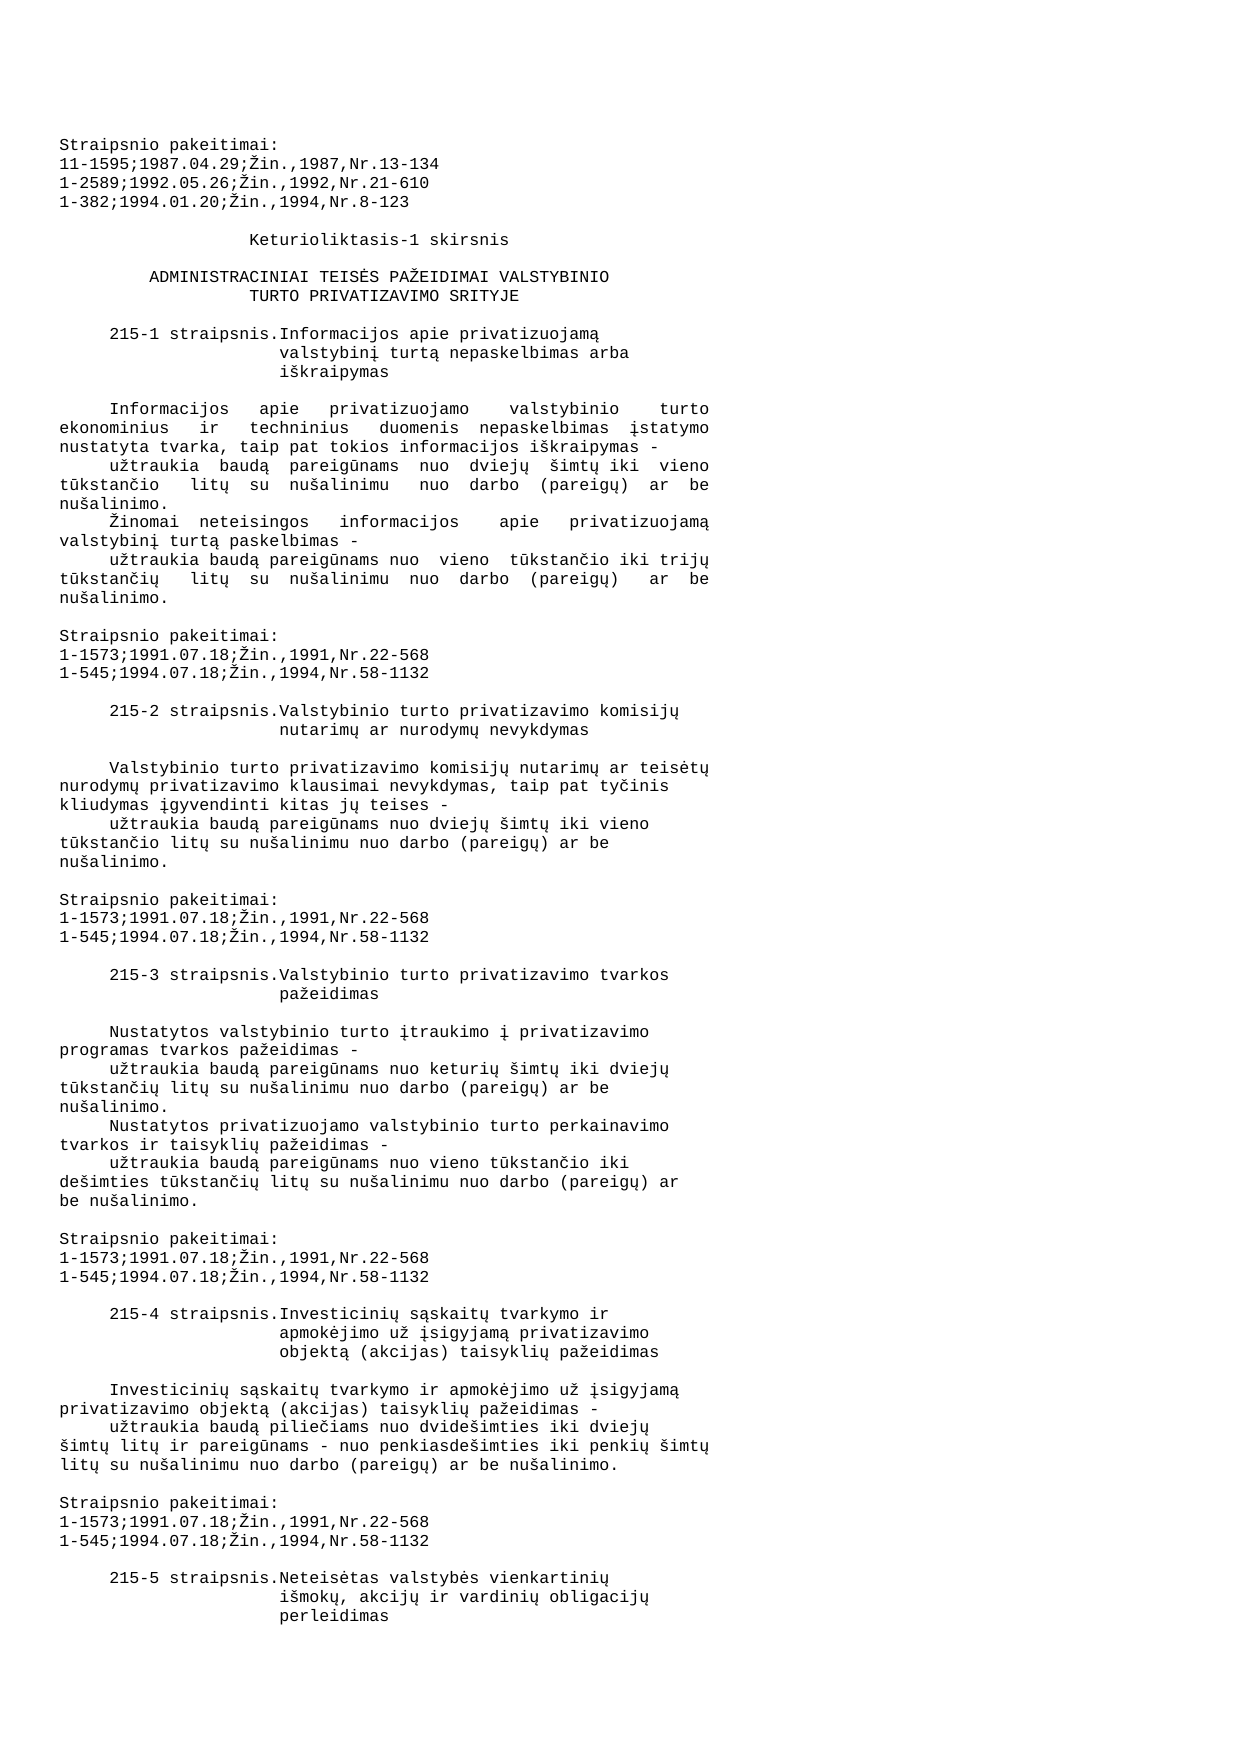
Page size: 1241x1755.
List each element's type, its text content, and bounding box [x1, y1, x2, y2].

text 1-382;1994.01.20;Žin.,1994,Nr.8-123 [59, 193, 1122, 212]
text nustatyta tvarka, taip pat tokios informacijos iškraipymas - [59, 439, 1122, 457]
text užtraukia baudą pareigūnams nuo dviejų šimtų iki vieno [59, 457, 1122, 476]
text 1-1573;1991.07.18;Žin.,1991,Nr.22-568 [59, 1513, 1122, 1532]
text perleidimas [59, 1608, 1122, 1626]
text ekonominius ir techninius duomenis nepaskelbimas įstatymo [59, 420, 1122, 439]
text 1-545;1994.07.18;Žin.,1994,Nr.58-1132 [59, 665, 1122, 684]
text litų su nušalinimu nuo darbo (pareigų) ar be nušalinimo. [59, 1457, 1122, 1476]
text 215-4 straipsnis.Investicinių sąskaitų tvarkymo ir [59, 1306, 1122, 1325]
text 1-1573;1991.07.18;Žin.,1991,Nr.22-568 [59, 1249, 1122, 1268]
text Nustatytos valstybinio turto įtraukimo į privatizavimo [59, 1023, 1122, 1042]
text užtraukia baudą piliečiams nuo dvidešimties iki dviejų [59, 1419, 1122, 1438]
text programas tvarkos pažeidimas - [59, 1042, 1122, 1061]
text Informacijos apie privatizuojamo valstybinio turto [59, 401, 1122, 420]
text Straipsnio pakeitimai: [59, 1231, 1122, 1249]
text privatizavimo objektą (akcijas) taisyklių pažeidimas - [59, 1400, 1122, 1419]
text objektą (akcijas) taisyklių pažeidimas [59, 1344, 1122, 1362]
text Nustatytos privatizuojamo valstybinio turto perkainavimo [59, 1117, 1122, 1136]
text nušalinimo. [59, 1098, 1122, 1117]
text 1-545;1994.07.18;Žin.,1994,Nr.58-1132 [59, 1268, 1122, 1287]
text Straipsnio pakeitimai: [59, 627, 1122, 646]
text Straipsnio pakeitimai: [59, 891, 1122, 910]
text išmokų, akcijų ir vardinių obligacijų [59, 1589, 1122, 1608]
text Keturioliktasis-1 skirsnis [59, 231, 1122, 250]
text 215-2 straipsnis.Valstybinio turto privatizavimo komisijų [59, 703, 1122, 721]
text tvarkos ir taisyklių pažeidimas - [59, 1136, 1122, 1155]
text TURTO PRIVATIZAVIMO SRITYJE [59, 288, 1122, 307]
text tūkstančio litų su nušalinimu nuo darbo (pareigų) ar be [59, 476, 1122, 495]
text Straipsnio pakeitimai: [59, 137, 1122, 156]
text nušalinimo. [59, 853, 1122, 872]
text valstybinį turtą nepaskelbimas arba [59, 344, 1122, 363]
text 1-545;1994.07.18;Žin.,1994,Nr.58-1132 [59, 929, 1122, 948]
text tūkstančių litų su nušalinimu nuo darbo (pareigų) ar be [59, 1080, 1122, 1098]
text tūkstančio litų su nušalinimu nuo darbo (pareigų) ar be [59, 834, 1122, 853]
text 11-1595;1987.04.29;Žin.,1987,Nr.13-134 [59, 156, 1122, 175]
text nušalinimo. [59, 495, 1122, 514]
text dešimties tūkstančių litų su nušalinimu nuo darbo (pareigų) ar [59, 1174, 1122, 1193]
text valstybinį turtą paskelbimas - [59, 533, 1122, 552]
text 215-3 straipsnis.Valstybinio turto privatizavimo tvarkos [59, 967, 1122, 985]
text pažeidimas [59, 985, 1122, 1004]
text Valstybinio turto privatizavimo komisijų nutarimų ar teisėtų [59, 759, 1122, 778]
text 215-5 straipsnis.Neteisėtas valstybės vienkartinių [59, 1570, 1122, 1589]
text Straipsnio pakeitimai: [59, 1494, 1122, 1513]
text 1-2589;1992.05.26;Žin.,1992,Nr.21-610 [59, 175, 1122, 193]
text Investicinių sąskaitų tvarkymo ir apmokėjimo už įsigyjamą [59, 1381, 1122, 1400]
text 215-1 straipsnis.Informacijos apie privatizuojamą [59, 326, 1122, 344]
text nušalinimo. [59, 589, 1122, 608]
text užtraukia baudą pareigūnams nuo vieno tūkstančio iki trijų [59, 552, 1122, 571]
text nurodymų privatizavimo klausimai nevykdymas, taip pat tyčinis [59, 778, 1122, 797]
text šimtų litų ir pareigūnams - nuo penkiasdešimties iki penkių šimtų [59, 1438, 1122, 1457]
text kliudymas įgyvendinti kitas jų teises - [59, 797, 1122, 816]
text užtraukia baudą pareigūnams nuo keturių šimtų iki dviejų [59, 1061, 1122, 1080]
text Žinomai neteisingos informacijos apie privatizuojamą [59, 514, 1122, 533]
text 1-545;1994.07.18;Žin.,1994,Nr.58-1132 [59, 1532, 1122, 1551]
text be nušalinimo. [59, 1193, 1122, 1212]
text tūkstančių litų su nušalinimu nuo darbo (pareigų) ar be [59, 571, 1122, 589]
text užtraukia baudą pareigūnams nuo vieno tūkstančio iki [59, 1155, 1122, 1174]
text nutarimų ar nurodymų nevykdymas [59, 721, 1122, 740]
text iškraipymas [59, 363, 1122, 382]
text 1-1573;1991.07.18;Žin.,1991,Nr.22-568 [59, 646, 1122, 665]
text ADMINISTRACINIAI TEISĖS PAŽEIDIMAI VALSTYBINIO [59, 269, 1122, 288]
text apmokėjimo už įsigyjamą privatizavimo [59, 1325, 1122, 1344]
text 1-1573;1991.07.18;Žin.,1991,Nr.22-568 [59, 910, 1122, 929]
text užtraukia baudą pareigūnams nuo dviejų šimtų iki vieno [59, 816, 1122, 834]
